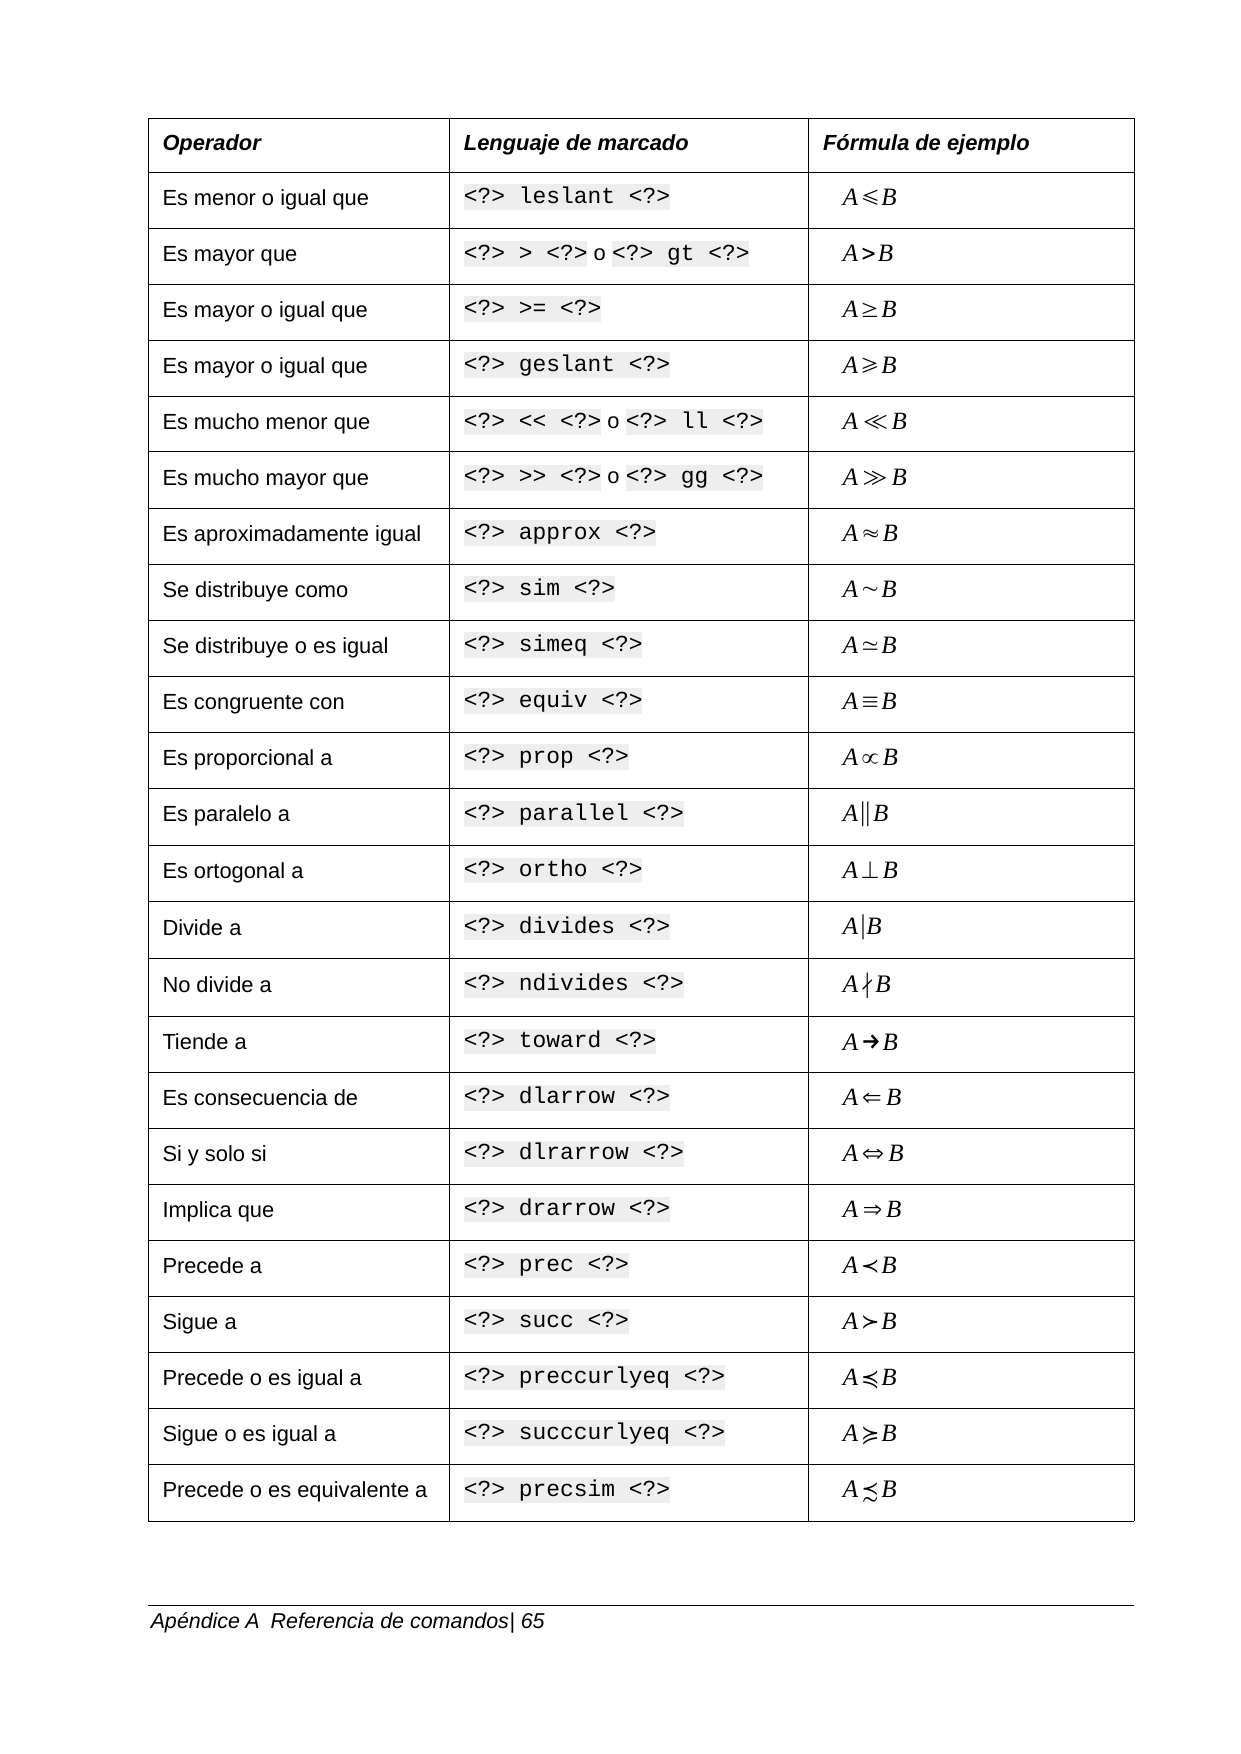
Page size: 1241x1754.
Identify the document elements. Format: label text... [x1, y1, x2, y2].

table_cell Implica que [149, 1185, 449, 1240]
table_cell [809, 959, 1134, 1016]
table_cell Es congruente con [149, 677, 449, 732]
table_cell Divide a [149, 902, 449, 958]
table_cell [809, 789, 1134, 845]
table_cell <?> simeq <?> [450, 621, 808, 676]
table_cell [809, 1297, 1134, 1352]
table_cell <?> << <?> o <?> ll <?> [450, 397, 808, 451]
table_cell <?> dlrarrow <?> [450, 1129, 808, 1184]
table_cell No divide a [149, 959, 449, 1016]
table_cell <?> ndivides <?> [450, 959, 808, 1016]
table_cell <?> leslant <?> [450, 173, 808, 228]
table_header Fórmula de ejemplo [809, 119, 1134, 172]
table_cell Es aproximadamente igual [149, 509, 449, 563]
table_cell [809, 285, 1134, 339]
table_cell [809, 1129, 1134, 1184]
table_cell [809, 1353, 1134, 1408]
table_cell [809, 229, 1134, 284]
table_cell <?> succ <?> [450, 1297, 808, 1352]
table_cell [809, 509, 1134, 563]
table_cell <?> succcurlyeq <?> [450, 1409, 808, 1464]
table_cell [809, 1017, 1134, 1072]
table_cell Precede a [149, 1241, 449, 1296]
table_cell [809, 733, 1134, 788]
table_cell Es mayor o igual que [149, 285, 449, 339]
table_cell <?> divides <?> [450, 902, 808, 958]
table_cell Sigue o es igual a [149, 1409, 449, 1464]
table_cell [809, 677, 1134, 732]
table_cell <?> toward <?> [450, 1017, 808, 1072]
table_cell Es mayor o igual que [149, 341, 449, 396]
table_cell [809, 1409, 1134, 1464]
table_cell <?> >> <?> o <?> gg <?> [450, 452, 808, 507]
table_cell Es consecuencia de [149, 1073, 449, 1128]
table_cell [809, 621, 1134, 676]
table_cell [809, 565, 1134, 619]
table_header Lenguaje de marcado [450, 119, 808, 172]
table_cell Si y solo si [149, 1129, 449, 1184]
table_cell Es menor o igual que [149, 173, 449, 228]
table_cell <?> approx <?> [450, 509, 808, 563]
table_cell <?> preccurlyeq <?> [450, 1353, 808, 1408]
table_cell Precede o es equivalente a [149, 1465, 449, 1521]
table_cell <?> parallel <?> [450, 789, 808, 845]
table_cell <?> precsim <?> [450, 1465, 808, 1521]
table_header Operador [149, 119, 449, 172]
table_cell Se distribuye como [149, 565, 449, 619]
table_cell Es mucho menor que [149, 397, 449, 451]
table_cell Tiende a [149, 1017, 449, 1072]
table_cell <?> ortho <?> [450, 846, 808, 901]
table_cell [809, 902, 1134, 958]
table_cell [809, 397, 1134, 451]
table_cell [809, 1241, 1134, 1296]
table_cell [809, 341, 1134, 396]
table_cell <?> equiv <?> [450, 677, 808, 732]
table_cell <?> dlarrow <?> [450, 1073, 808, 1128]
table_cell <?> >= <?> [450, 285, 808, 339]
table_cell [809, 173, 1134, 228]
table_cell Es paralelo a [149, 789, 449, 845]
table_cell <?> > <?> o <?> gt <?> [450, 229, 808, 284]
table_cell <?> prop <?> [450, 733, 808, 788]
table_cell [809, 1073, 1134, 1128]
table_cell [809, 452, 1134, 507]
table_cell Es mucho mayor que [149, 452, 449, 507]
table_cell Precede o es igual a [149, 1353, 449, 1408]
table_cell [809, 1465, 1134, 1521]
table_cell Sigue a [149, 1297, 449, 1352]
table_cell [809, 1185, 1134, 1240]
table_cell Se distribuye o es igual [149, 621, 449, 676]
table_cell [809, 846, 1134, 901]
table_cell Es ortogonal a [149, 846, 449, 901]
table_cell <?> geslant <?> [450, 341, 808, 396]
table_cell Es mayor que [149, 229, 449, 284]
table_cell <?> drarrow <?> [450, 1185, 808, 1240]
table_cell <?> prec <?> [450, 1241, 808, 1296]
table_cell Es proporcional a [149, 733, 449, 788]
table_cell <?> sim <?> [450, 565, 808, 619]
